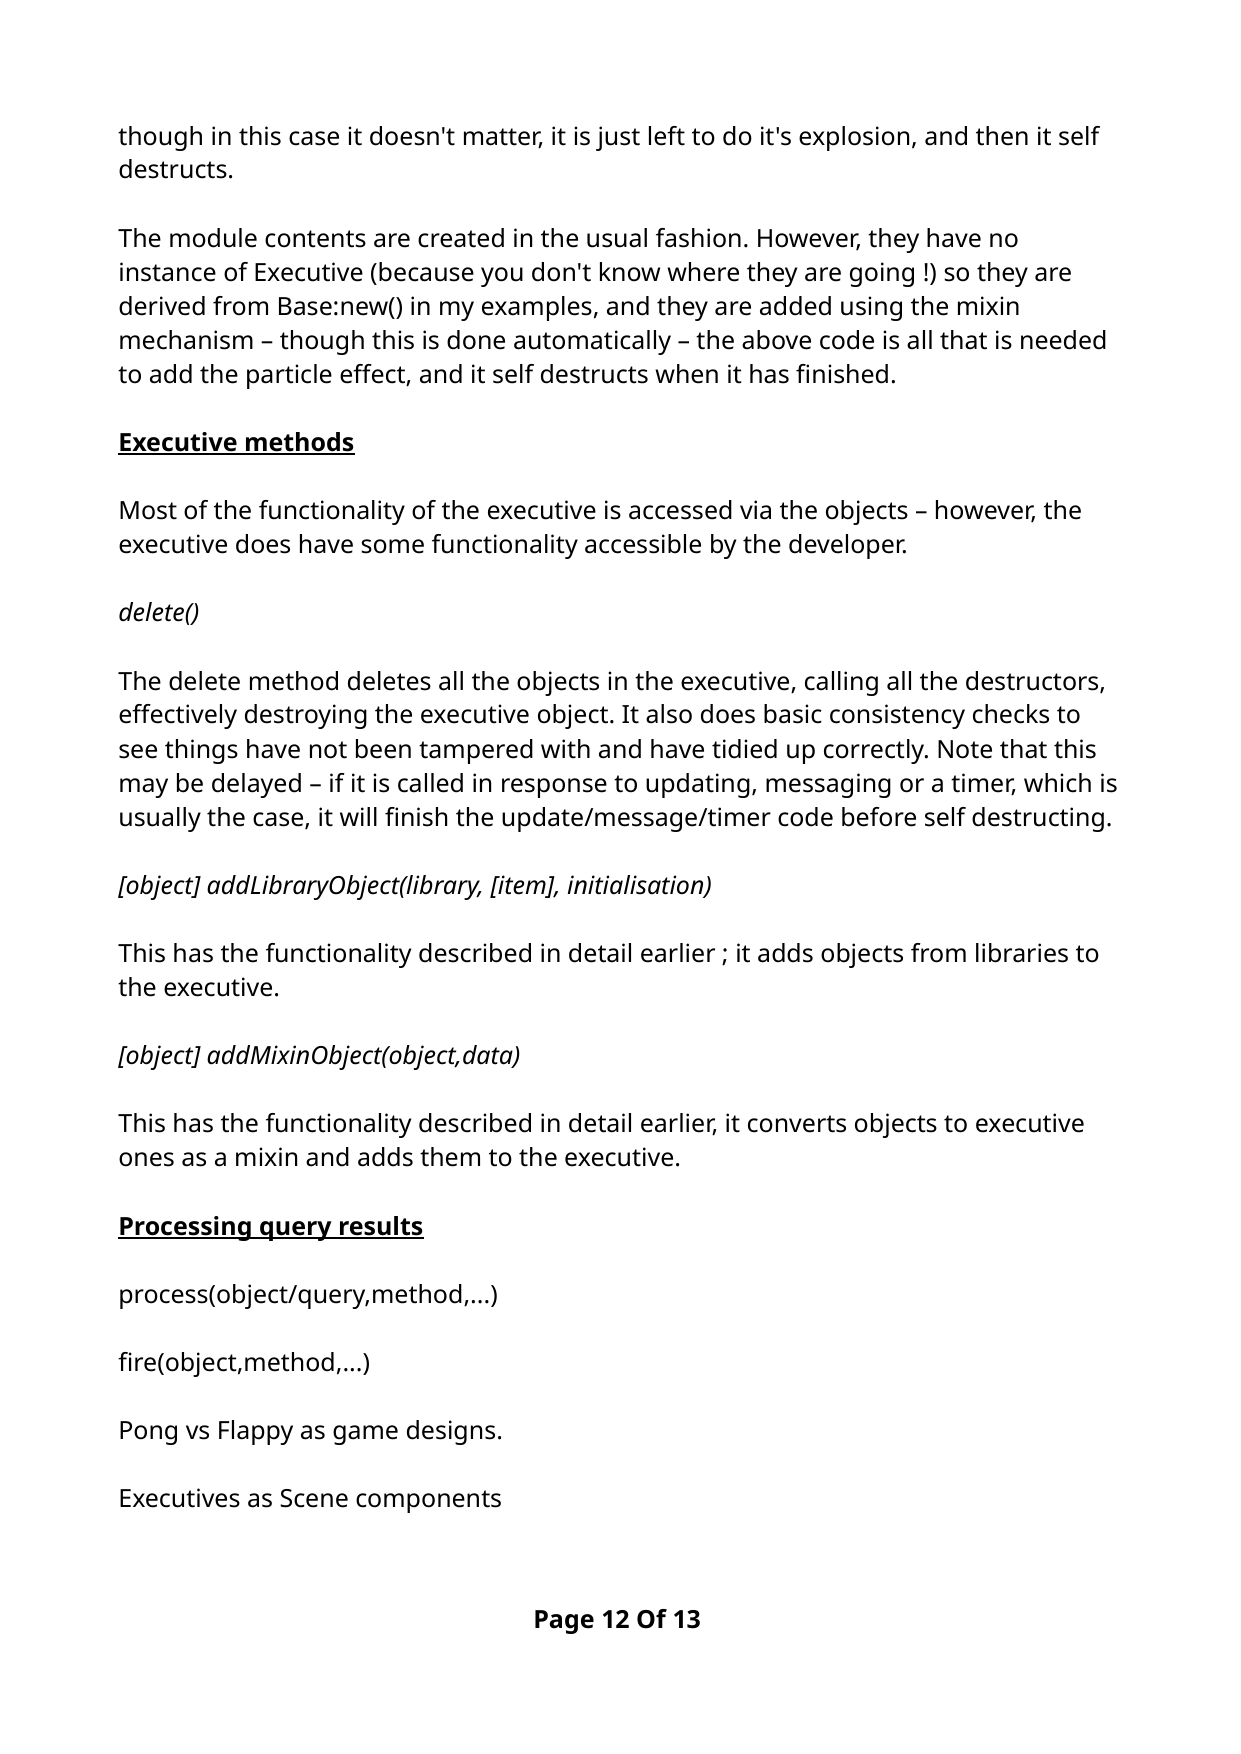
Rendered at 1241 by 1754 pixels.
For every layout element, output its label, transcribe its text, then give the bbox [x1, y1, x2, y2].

text The delete method deletes all the objects in the executive, calling all the destructors, effectively destroying the executive object. It also does basic consistency checks to see things have not been tampered with and have tidied up correctly. Note that this may be delayed – if it is called in response to updating, messaging or a timer, which is usually the case, it will finish the update/message/timer code before self destructing. [118, 663, 1122, 833]
text [object] addLibraryObject(library, [item], initialisation) [118, 867, 1122, 902]
text Pong vs Flappy as game designs. [118, 1412, 1122, 1447]
text though in this case it doesn't matter, it is just left to do it's explosion, and then it self destructs. [118, 118, 1122, 186]
text delete() [118, 595, 1122, 629]
text Processing query results [118, 1208, 1122, 1242]
text fire(object,method,...) [118, 1344, 1122, 1378]
text [object] addMixinObject(object,data) [118, 1038, 1122, 1072]
text The module contents are created in the usual fashion. However, they have no instance of Executive (because you don't know where they are going !) so they are derived from Base:new() in my examples, and they are added using the mixin mechanism – though this is done automatically – the above code is all that is needed to add the particle effect, and it self destructs when it has finished. [118, 220, 1122, 391]
text Executive methods [118, 425, 1122, 459]
text This has the functionality described in detail earlier, it converts objects to executive ones as a mixin and adds them to the executive. [118, 1106, 1122, 1174]
text This has the functionality described in detail earlier ; it adds objects from libraries to the executive. [118, 936, 1122, 1004]
text Executives as Scene components [118, 1481, 1122, 1515]
text process(object/query,method,...) [118, 1276, 1122, 1310]
text Most of the functionality of the executive is accessed via the objects – however, the executive does have some functionality accessible by the developer. [118, 493, 1122, 561]
